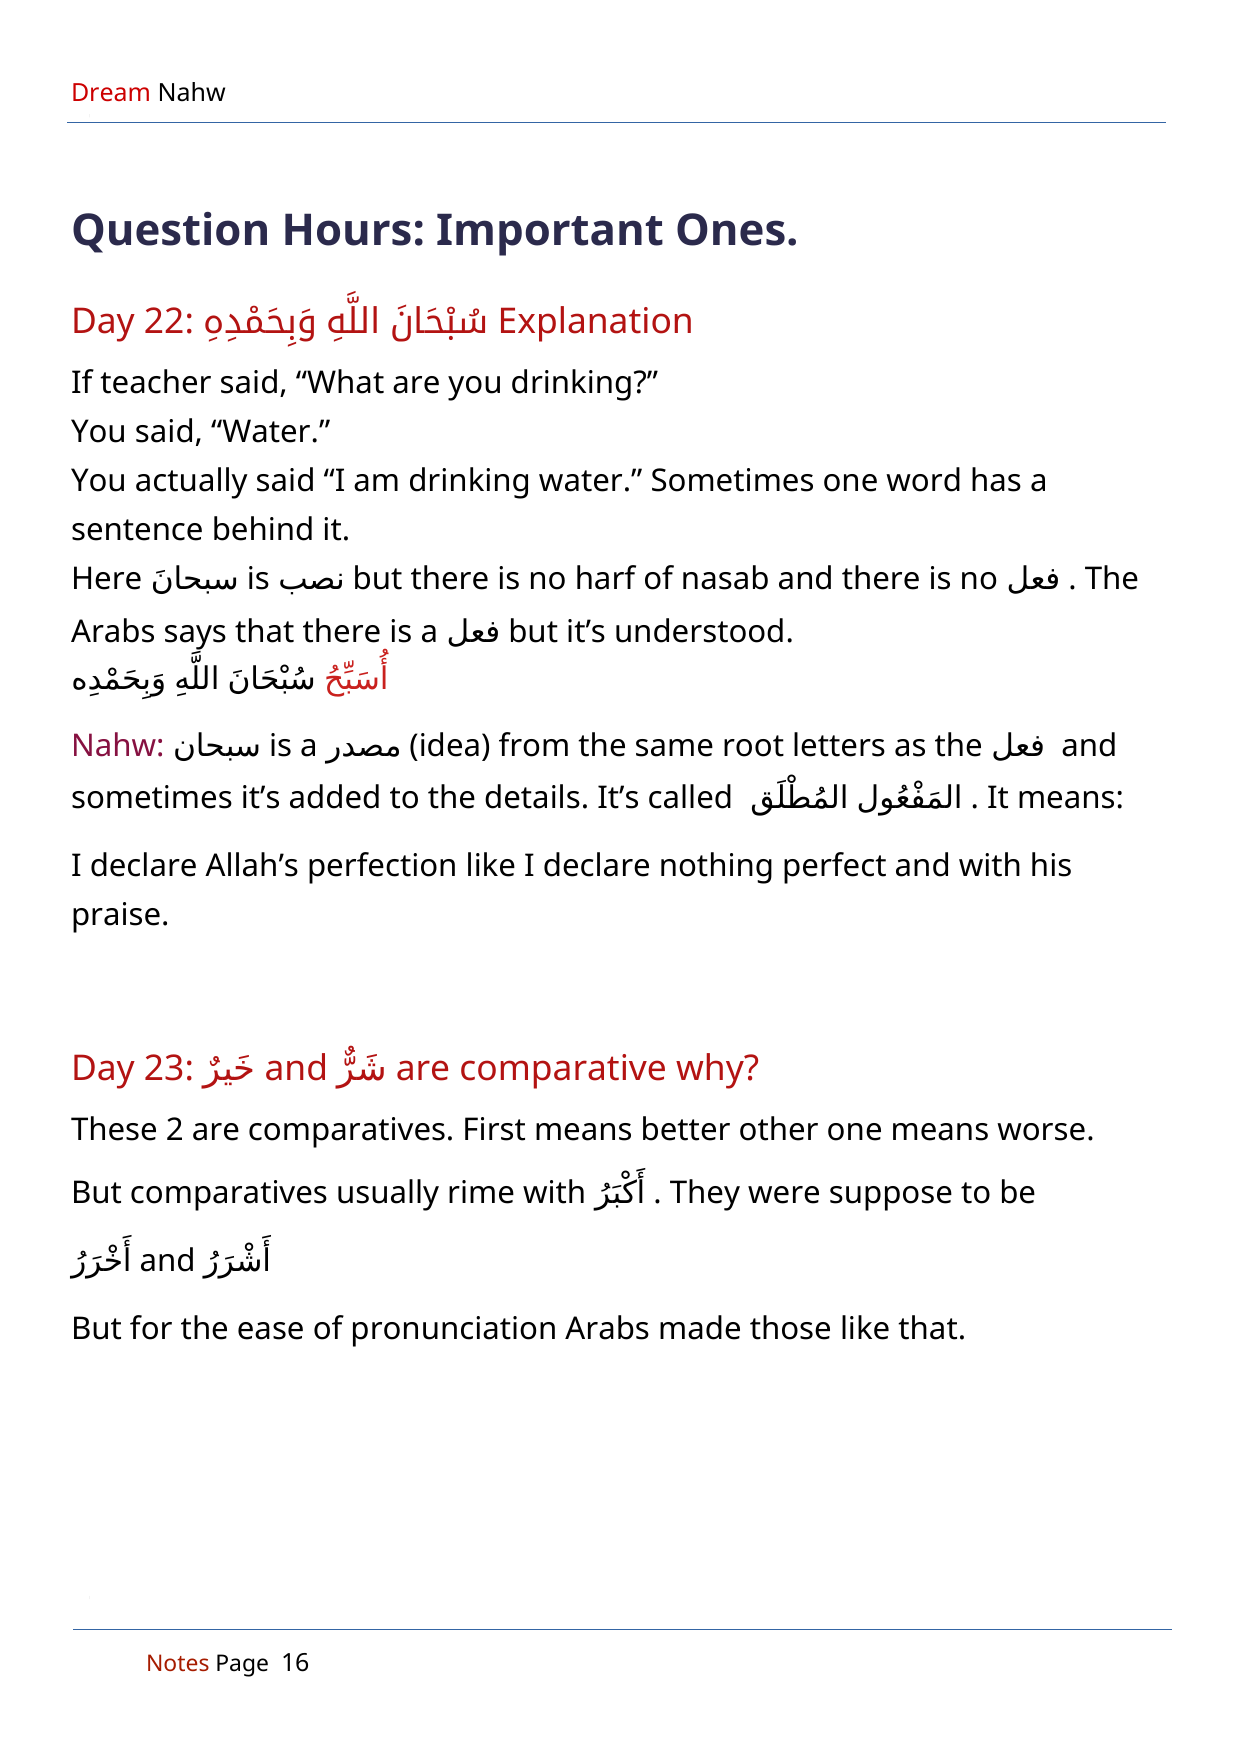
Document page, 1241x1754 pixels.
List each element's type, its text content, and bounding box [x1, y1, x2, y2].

text You actually said “I am drinking water.” Sometimes one word has a sentence behind it. [71, 458, 1169, 550]
text أَخْرَرُ and أَشْرَرُ [71, 1238, 1169, 1284]
text Here سبحانَ is نصب but there is no harf of nasab and there is no فعل . The Arabs says that there is a فعل but it’s understood. [71, 556, 1169, 655]
subtitle Question Hours: Important Ones. [71, 198, 1169, 258]
subtitle Day 22: سُبْحَانَ اللَّهِ وَبِحَمْدِهِ Explanation [71, 296, 1169, 348]
text But comparatives usually rime with أَكْبَرُ . They were suppose to be [71, 1170, 1169, 1217]
text These 2 are comparatives. First means better other one means worse. [71, 1107, 1169, 1149]
subtitle Day 23: خَيرٌ and شَرٌّ are comparative why? [71, 1042, 1169, 1094]
text But for the ease of pronunciation Arabs made those like that. [71, 1306, 1169, 1348]
text You said, “Water.” [71, 409, 1169, 452]
text Nahw: سبحان is a مصدر (idea) from the same root letters as the فعل and sometimes it’s added to the details. It’s called المَفْعُول المُطْلَق . It means: [71, 723, 1169, 822]
text أُسَبِّحُ سُبْحَانَ اللَّهِ وَبِحَمْدِه [71, 662, 1169, 702]
text I declare Allah’s perfection like I declare nothing perfect and with his praise. [71, 843, 1169, 935]
text If teacher said, “What are you drinking?” [71, 360, 1169, 403]
